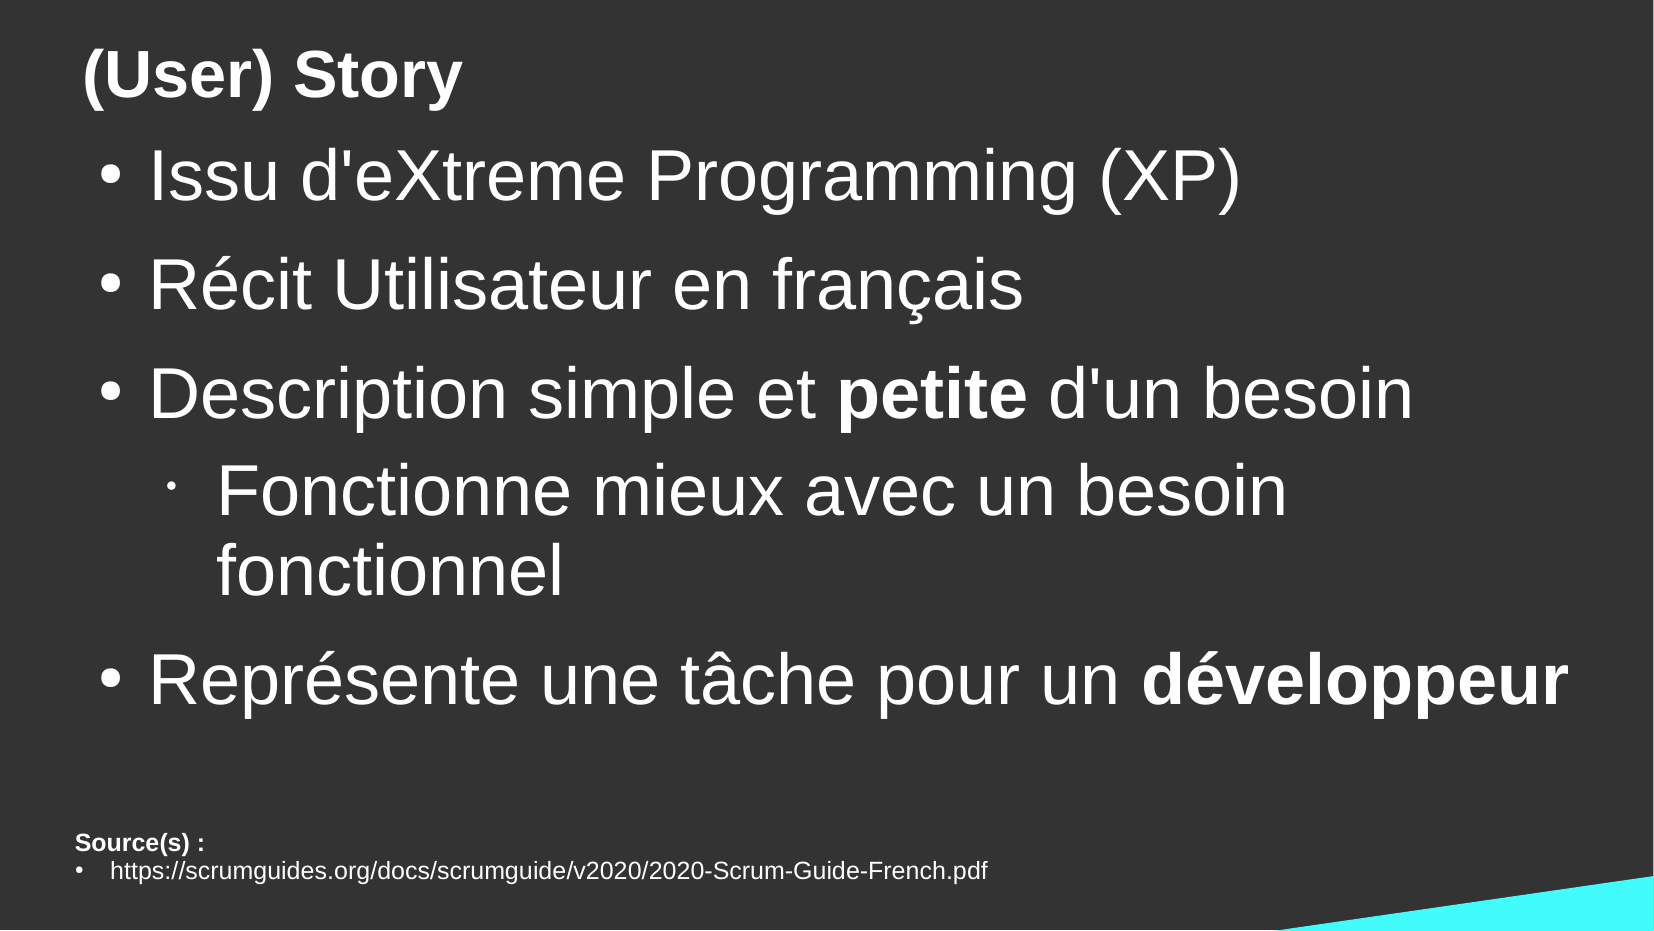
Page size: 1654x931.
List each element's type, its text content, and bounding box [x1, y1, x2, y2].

text_box [1272, 875, 1654, 931]
text_box Source(s) : https://scrumguides.org/docs/scrumguide/v2020/2020-Scrum-Guide-French.pdf [60, 821, 1546, 921]
title (User) Story [82, 37, 1571, 122]
list Issu d'eXtreme Programming (XP) Récit Utilisateur en français Description simple et petite d'un besoin Fonctionne mieux avec un besoin fonctionnel Représente une tâche pour un développeur [80, 135, 1620, 777]
